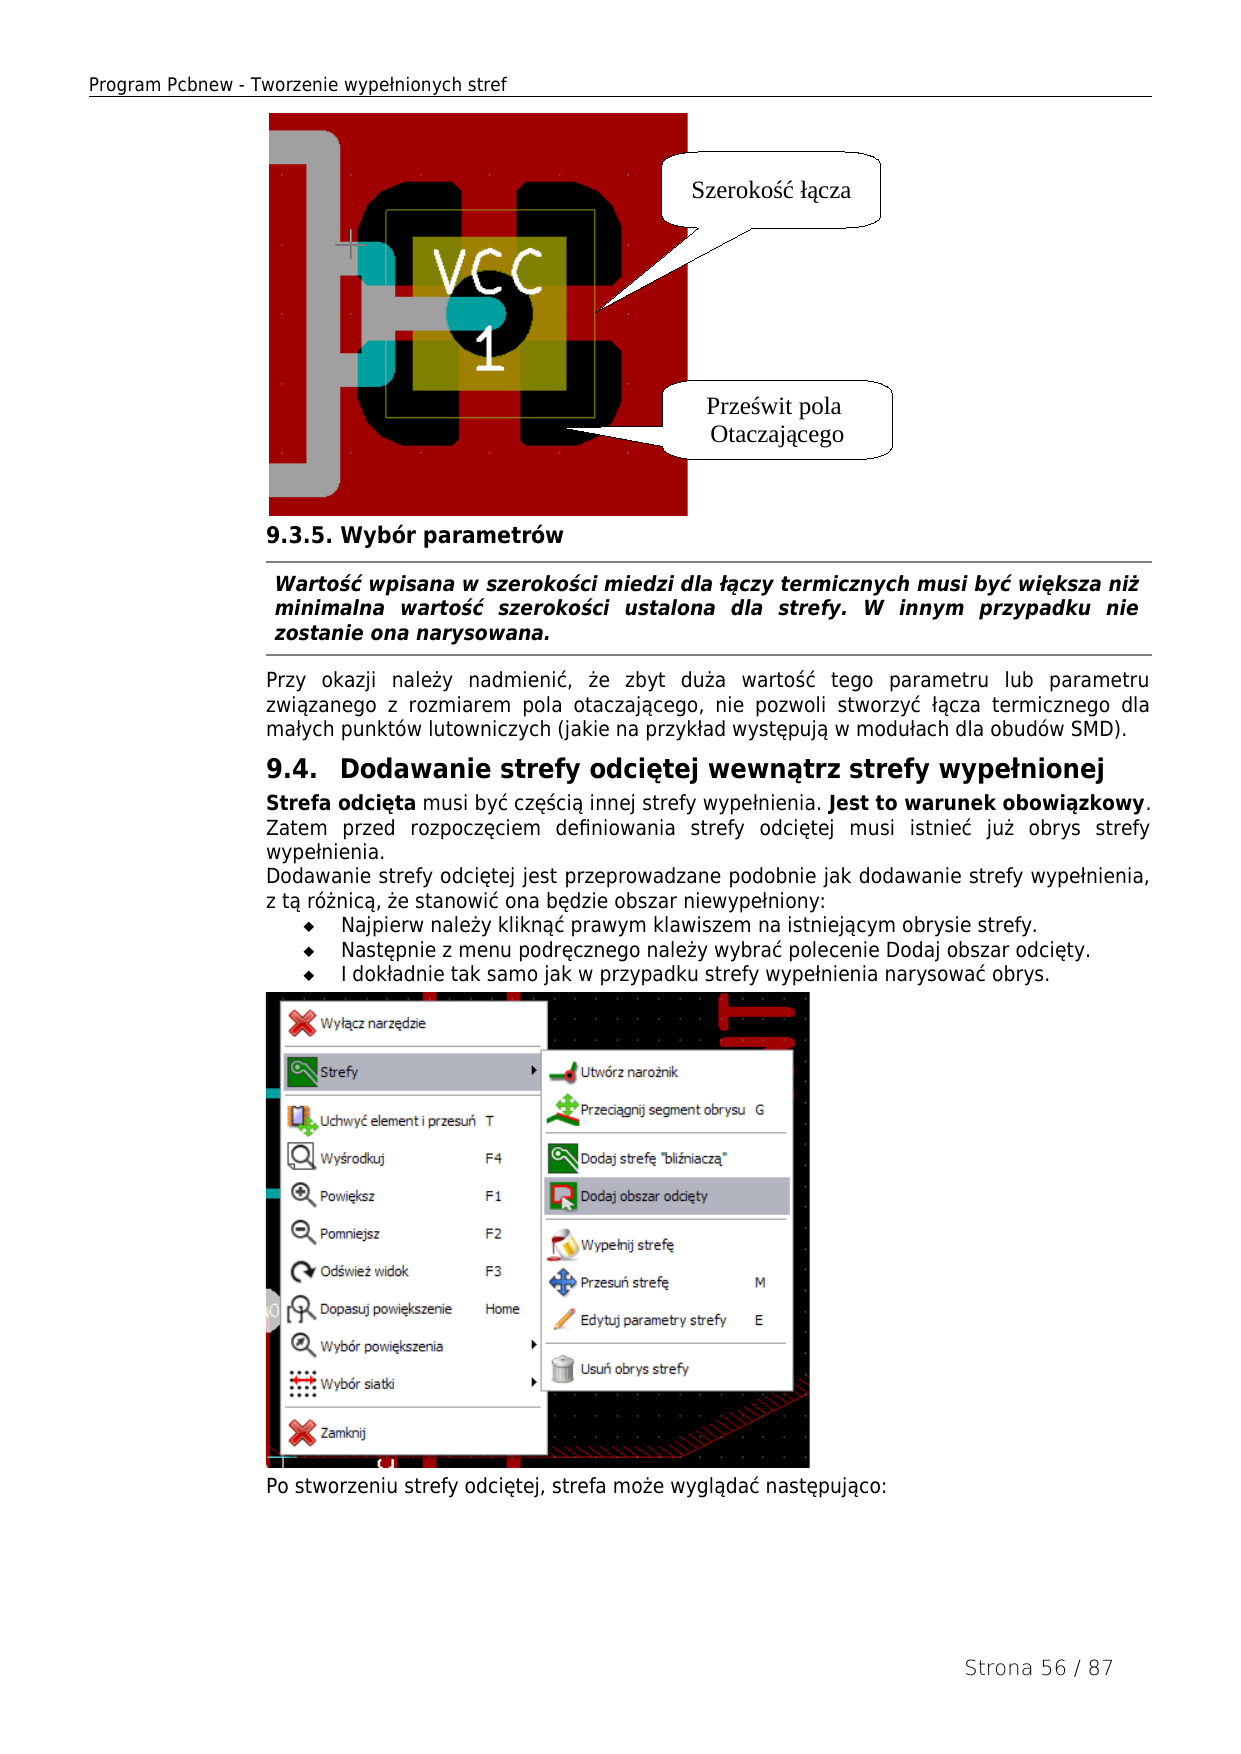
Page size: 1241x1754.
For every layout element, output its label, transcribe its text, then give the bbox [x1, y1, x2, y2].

text Strefa odcięta musi być częścią innej strefy wypełnienia. Jest to warunek obowiązkowy. Zatem przed rozpoczęciem definiowania strefy odciętej musi istnieć już obrys strefy wypełnienia. [266, 791, 1152, 864]
list I dokładnie tak samo jak w przypadku strefy wypełnienia narysować obrys. [303, 962, 1152, 987]
picture [265, 992, 810, 1468]
list Następnie z menu podręcznego należy wybrać polecenie Dodaj obszar odcięty. [303, 938, 1152, 962]
text Przy okazji należy nadmienić, że zbyt duża wartość tego parametru lub parametru związanego z rozmiarem pola otaczającego, nie pozwoli stworzyć łącza termicznego dla małych punktów lutowniczych (jakie na przykład występują w modułach dla obudów SMD). [266, 668, 1152, 742]
subtitle Dodawanie strefy odciętej wewnątrz strefy wypełnionej [266, 754, 1152, 785]
picture [269, 113, 688, 516]
text Po stworzeniu strefy odciętej, strefa może wyglądać następująco: [266, 1473, 1152, 1498]
list Najpierw należy kliknąć prawym klawiszem na istniejącym obrysie strefy. [303, 913, 1152, 938]
text Wartość wpisana w szerokości miedzi dla łączy termicznych musi być większa niż minimalna wartość szerokości ustalona dla strefy. W innym przypadku nie zostanie ona narysowana. [266, 563, 1152, 654]
subtitle Wybór parametrów [266, 103, 1152, 549]
text Dodawanie strefy odciętej jest przeprowadzane podobnie jak dodawanie strefy wypełnienia, z tą różnicą, że stanowić ona będzie obszar niewypełniony: [266, 864, 1152, 913]
